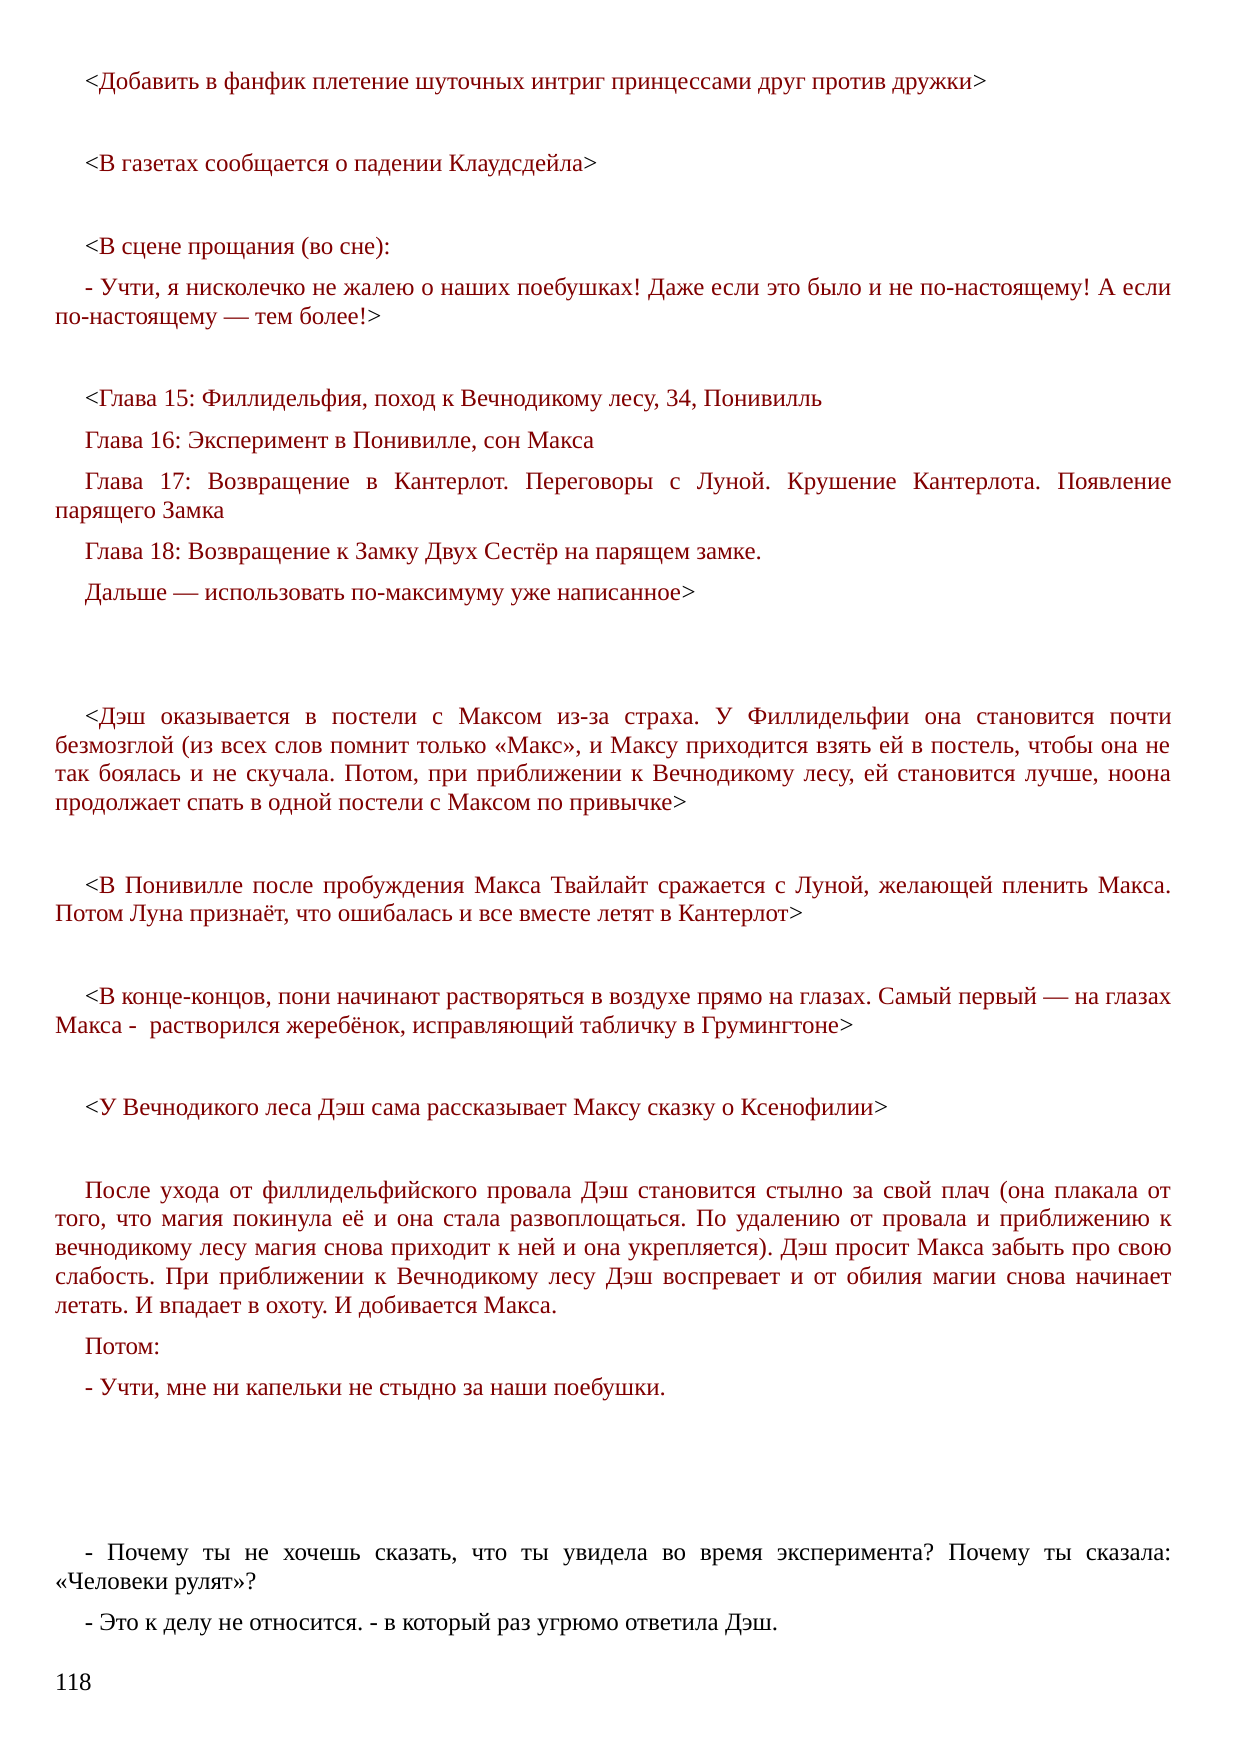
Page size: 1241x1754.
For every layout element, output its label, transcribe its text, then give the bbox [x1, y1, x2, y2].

text - Почему ты не хочешь сказать, что ты увидела во время эксперимента? Почему ты сказала: «Человеки рулят»? [55, 1537, 1173, 1595]
text Глава 16: Эксперимент в Понивилле, сон Макса [55, 425, 1173, 453]
text <Добавить в фанфик плетение шуточных интриг принцессами друг против дружки> [55, 66, 1173, 95]
text После ухода от филлидельфийского провала Дэш становится стылно за свой плач (она плакала от того, что магия покинула её и она стала развоплощаться. По удалению от провала и приближению к вечнодикому лесу магия снова приходит к ней и она укрепляется). Дэш просит Макса забыть про свою слабость. При приближении к Вечнодикому лесу Дэш воспревает и от обилия магии снова начинает летать. И впадает в охоту. И добивается Макса. [55, 1175, 1173, 1318]
text <В конце-концов, пони начинают растворяться в воздухе прямо на глазах. Самый первый — на глазах Макса - растворился жеребёнок, исправляющий табличку в Грумингтоне> [55, 981, 1173, 1038]
text Глава 18: Возвращение к Замку Двух Сестёр на парящем замке. [55, 536, 1173, 565]
text <Глава 15: Филлидельфия, поход к Вечнодикому лесу, 34, Понивилль [55, 383, 1173, 412]
text <В газетах сообщается о падении Клаудсдейла> [55, 148, 1173, 177]
text <В Понивилле после пробуждения Макса Твайлайт сражается с Луной, желающей пленить Макса. Потом Луна признаёт, что ошибалась и все вместе летят в Кантерлот> [55, 870, 1173, 927]
text Потом: [55, 1331, 1173, 1360]
text <У Вечнодикого леса Дэш сама рассказывает Максу сказку о Ксенофилии> [55, 1092, 1173, 1121]
text Дальше — использовать по-максимуму уже написанное> [55, 577, 1173, 606]
text - Учти, мне ни капельки не стыдно за наши поебушки. [55, 1372, 1173, 1401]
text - Учти, я нисколечко не жалею о наших поебушках! Даже если это было и не по-настоящему! А если по-настоящему — тем более!> [55, 272, 1173, 330]
text <В сцене прощания (во сне): [55, 231, 1173, 260]
text - Это к делу не относится. - в который раз угрюмо ответила Дэш. [55, 1607, 1173, 1636]
text Глава 17: Возвращение в Кантерлот. Переговоры с Луной. Крушение Кантерлота. Появление парящего Замка [55, 466, 1173, 523]
text <Дэш оказывается в постели с Максом из-за страха. У Филлидельфии она становится почти безмозглой (из всех слов помнит только «Макс», и Максу приходится взять ей в постель, чтобы она не так боялась и не скучала. Потом, при приближении к Вечнодикому лесу, ей становится лучше, ноона продолжает спать в одной постели с Максом по привычке> [55, 701, 1173, 816]
